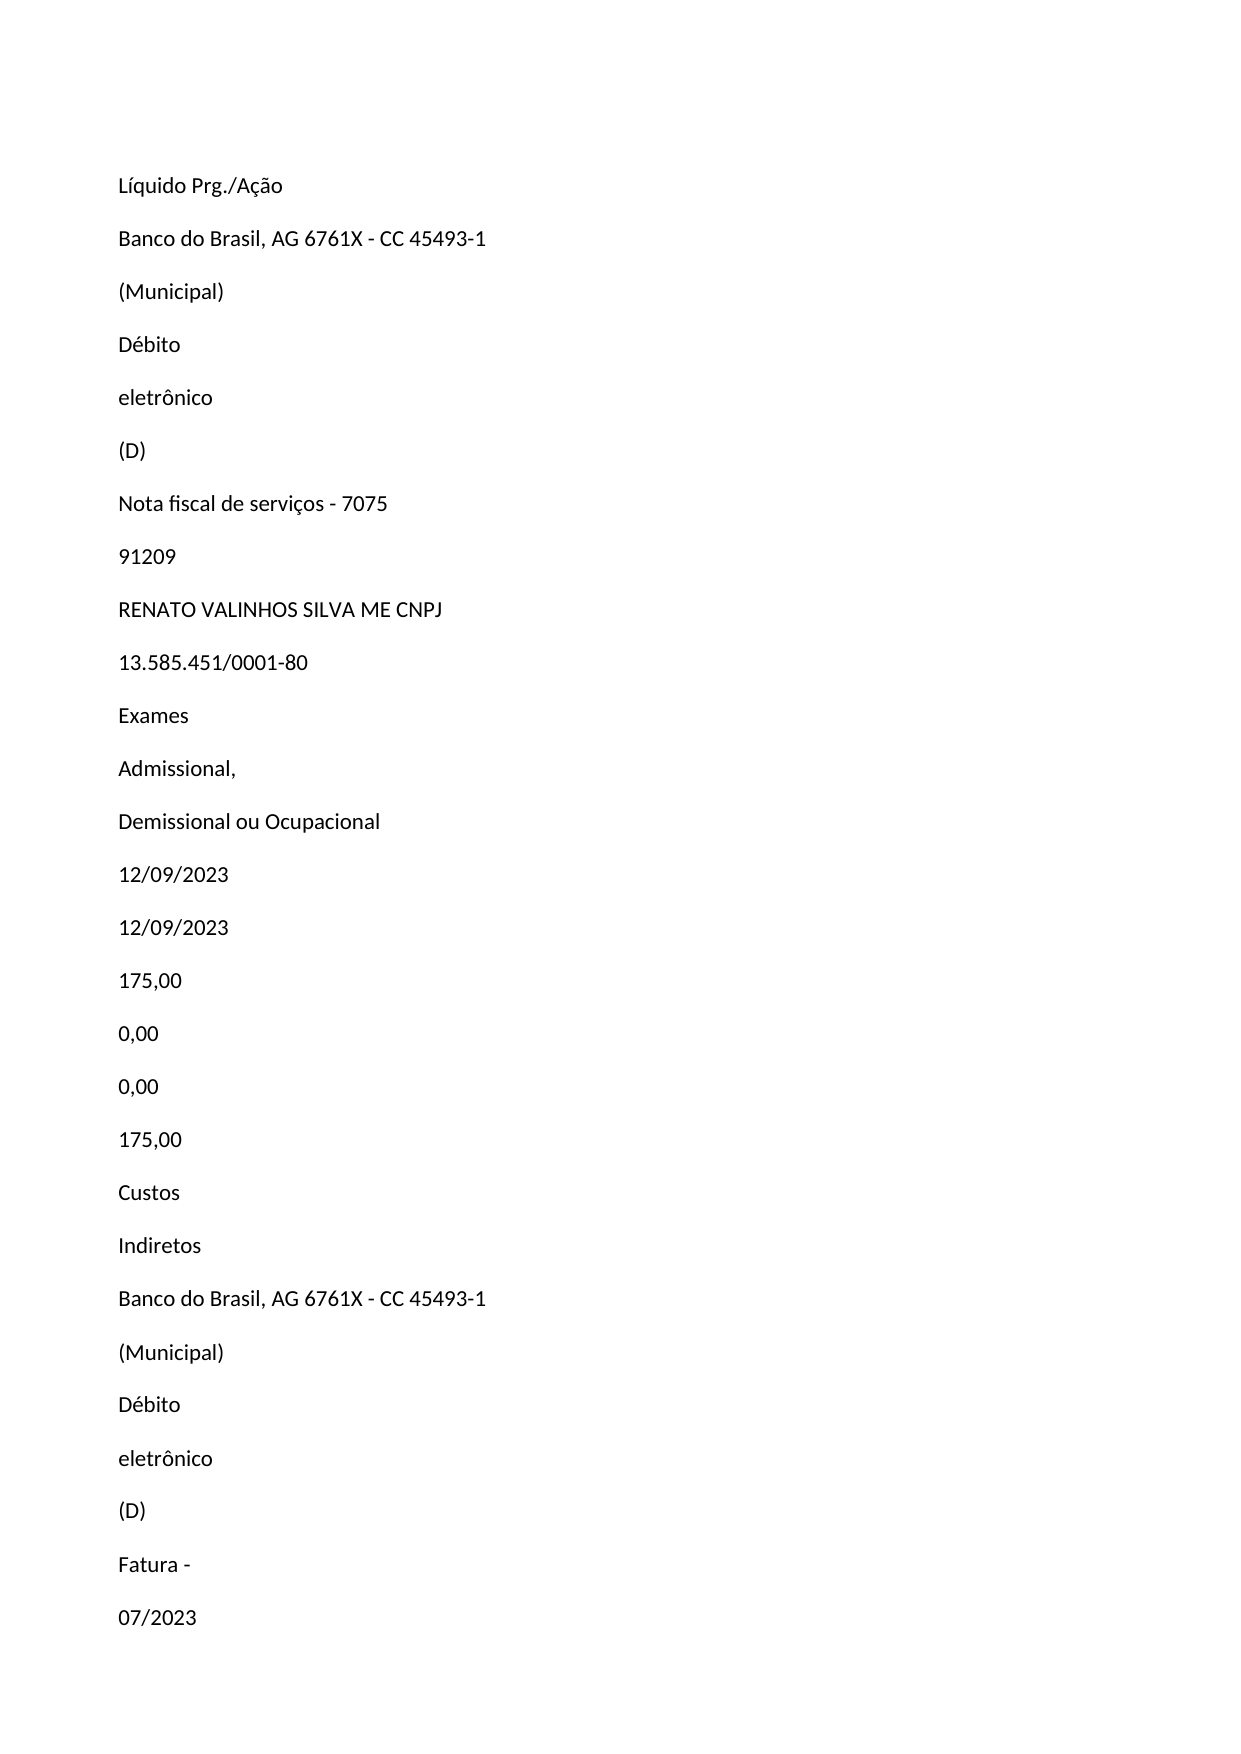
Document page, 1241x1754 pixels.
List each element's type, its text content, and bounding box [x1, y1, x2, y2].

text Indiretos [118, 1232, 1122, 1259]
text 0,00 [118, 1072, 1122, 1101]
text (Municipal) [118, 1338, 1122, 1366]
text 175,00 [118, 1126, 1122, 1153]
text (D) [118, 436, 1122, 464]
text Banco do Brasil, AG 6761X - CC 45493-1 [118, 224, 1122, 252]
text (D) [118, 1497, 1122, 1525]
text Líquido Prg./Ação [118, 171, 1122, 199]
text 12/09/2023 [118, 913, 1122, 941]
text RENATO VALINHOS SILVA ME CNPJ [118, 595, 1122, 623]
text Demissional ou Ocupacional [118, 807, 1122, 835]
text eletrônico [118, 1444, 1122, 1472]
text 91209 [118, 542, 1122, 570]
text 07/2023 [118, 1603, 1122, 1631]
text (Municipal) [118, 277, 1122, 305]
text 12/09/2023 [118, 860, 1122, 888]
text Fatura - [118, 1550, 1122, 1578]
text Banco do Brasil, AG 6761X - CC 45493-1 [118, 1284, 1122, 1313]
text Débito [118, 330, 1122, 358]
text 0,00 [118, 1019, 1122, 1047]
text 13.585.451/0001-80 [118, 648, 1122, 676]
text Nota fiscal de serviços - 7075 [118, 489, 1122, 517]
text Débito [118, 1391, 1122, 1419]
text Exames [118, 701, 1122, 729]
text 175,00 [118, 966, 1122, 994]
text Custos [118, 1178, 1122, 1207]
text eletrônico [118, 383, 1122, 411]
text Admissional, [118, 754, 1122, 782]
